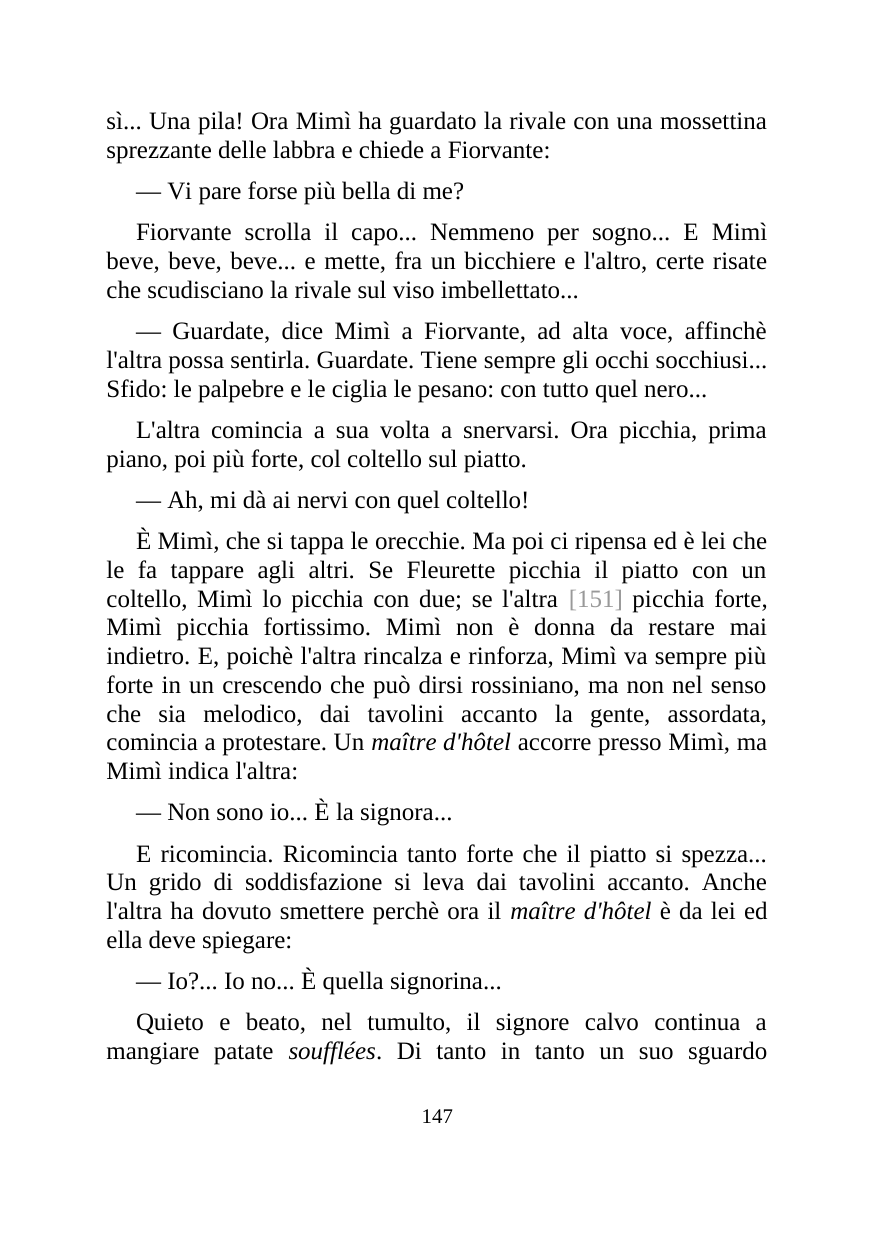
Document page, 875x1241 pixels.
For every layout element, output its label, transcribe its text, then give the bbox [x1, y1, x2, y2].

text — Ah, mi dà ai nervi con quel coltello! [106, 485, 768, 514]
text Fiorvante scrolla il capo... Nemmeno per sogno... E Mimì beve, beve, beve... e mette, fra un bicchiere e l'altro, certe risate che scudisciano la rivale sul viso imbellettato... [106, 217, 768, 304]
text sì... Una pila! Ora Mimì ha guardato la rivale con una mossettina sprezzante delle labbra e chiede a Fiorvante: [106, 106, 768, 164]
text L'altra comincia a sua volta a snervarsi. Ora picchia, prima piano, poi più forte, col coltello sul piatto. [106, 415, 768, 472]
text È Mimì, che si tappa le orecchie. Ma poi ci ripensa ed è lei che le fa tappare agli altri. Se Fleurette picchia il piatto con un coltello, Mimì lo picchia con due; se l'altra [151] picchia forte, Mimì picchia fortissimo. Mimì non è donna da restare mai indietro. E, poichè l'altra rincalza e rinforza, Mimì va sempre più forte in un crescendo che può dirsi rossiniano, ma non nel senso che sia melodico, dai tavolini accanto la gente, assordata, comincia a protestare. Un maître d'hôtel accorre presso Mimì, ma Mimì indica l'altra: [106, 526, 768, 785]
text — Guardate, dice Mimì a Fiorvante, ad alta voce, affinchè l'altra possa sentirla. Guardate. Tiene sempre gli occhi socchiusi... Sfido: le palpebre e le ciglia le pesano: con tutto quel nero... [106, 316, 768, 402]
text — Io?... Io no... È quella signorina... [106, 966, 768, 995]
text — Vi pare forse più bella di me? [106, 176, 768, 205]
text E ricomincia. Ricomincia tanto forte che il piatto si spezza... Un grido di soddisfazione si leva dai tavolini accanto. Anche l'altra ha dovuto smettere perchè ora il maître d'hôtel è da lei ed ella deve spiegare: [106, 839, 768, 954]
text — Non sono io... È la signora... [106, 797, 768, 826]
text Quieto e beato, nel tumulto, il signore calvo continua a mangiare patate soufflées. Di tanto in tanto un suo sguardo [106, 1007, 768, 1065]
